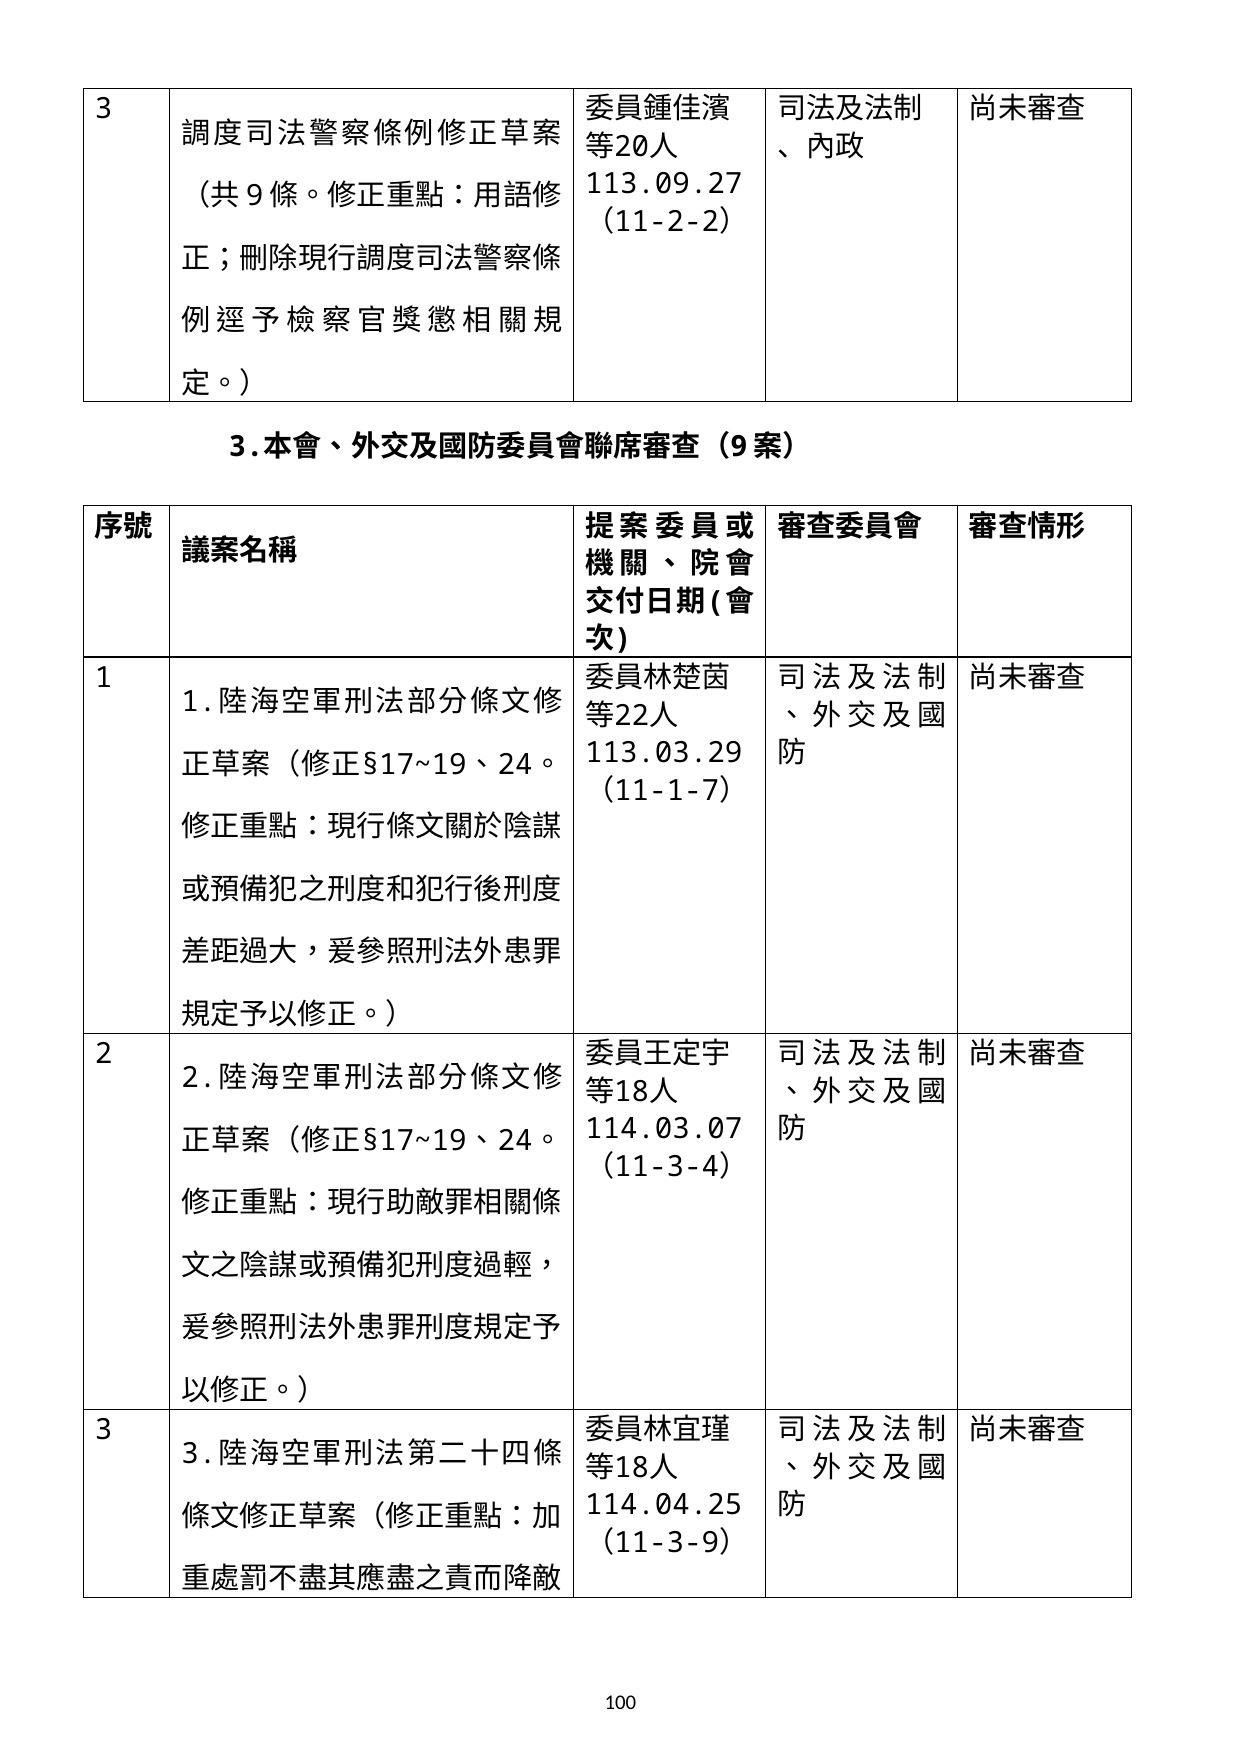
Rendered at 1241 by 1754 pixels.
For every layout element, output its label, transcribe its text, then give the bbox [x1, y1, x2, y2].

table_cell 3.陸海空軍刑法第二十四條條文修正草案（修正重點：加重處罰不盡其應盡之責而降敵 [170, 1410, 573, 1597]
table_cell 2.陸海空軍刑法部分條文修正草案（修正§17~19、24。修正重點：現行助敵罪相關條文之陰謀或預備犯刑度過輕，爰參照刑法外患罪刑度規定予以修正。） [170, 1034, 573, 1408]
table_cell 委員王定宇 等18人 114.03.07 （11-3-4） [574, 1034, 765, 1408]
table_header 審查委員會 [766, 506, 957, 656]
table_cell 3 [84, 89, 169, 401]
table_cell 3 [84, 1410, 169, 1597]
table_cell 司法及法制、外交及國防 [766, 1034, 957, 1408]
table_header 序號 [84, 506, 169, 656]
table_cell 尚未審查 [958, 1410, 1131, 1597]
table_cell 委員林宜瑾 等18人 114.04.25 （11-3-9） [574, 1410, 765, 1597]
table_cell 委員鍾佳濱 等20人 113.09.27 （11-2-2） [574, 89, 765, 401]
table_cell 尚未審查 [958, 89, 1131, 401]
subtitle 3.本會、外交及國防委員會聯席審查（9案） [75, 422, 1165, 464]
table_cell 調度司法警察條例修正草案（共9條。修正重點：用語修正；刪除現行調度司法警察條例逕予檢察官獎懲相關規定。） [170, 89, 573, 401]
table_cell 2 [84, 1034, 169, 1408]
table_cell 司法及法制、內政 [766, 89, 957, 401]
table_cell 委員林楚茵 等22人 113.03.29 （11-1-7） [574, 658, 765, 1032]
table_header 審查情形 [958, 506, 1131, 656]
table_cell 司法及法制、外交及國防 [766, 1410, 957, 1597]
table_cell 尚未審查 [958, 658, 1131, 1032]
table_cell 司法及法制、外交及國防 [766, 658, 957, 1032]
table_cell 1 [84, 658, 169, 1032]
table_cell 尚未審查 [958, 1034, 1131, 1408]
table_cell 1.陸海空軍刑法部分條文修正草案（修正§17~19、24。修正重點：現行條文關於陰謀或預備犯之刑度和犯行後刑度差距過大，爰參照刑法外患罪規定予以修正。） [170, 658, 573, 1032]
table_header 議案名稱 [170, 506, 573, 656]
table_header 提案委員或機關、院會交付日期(會次) [574, 506, 765, 656]
